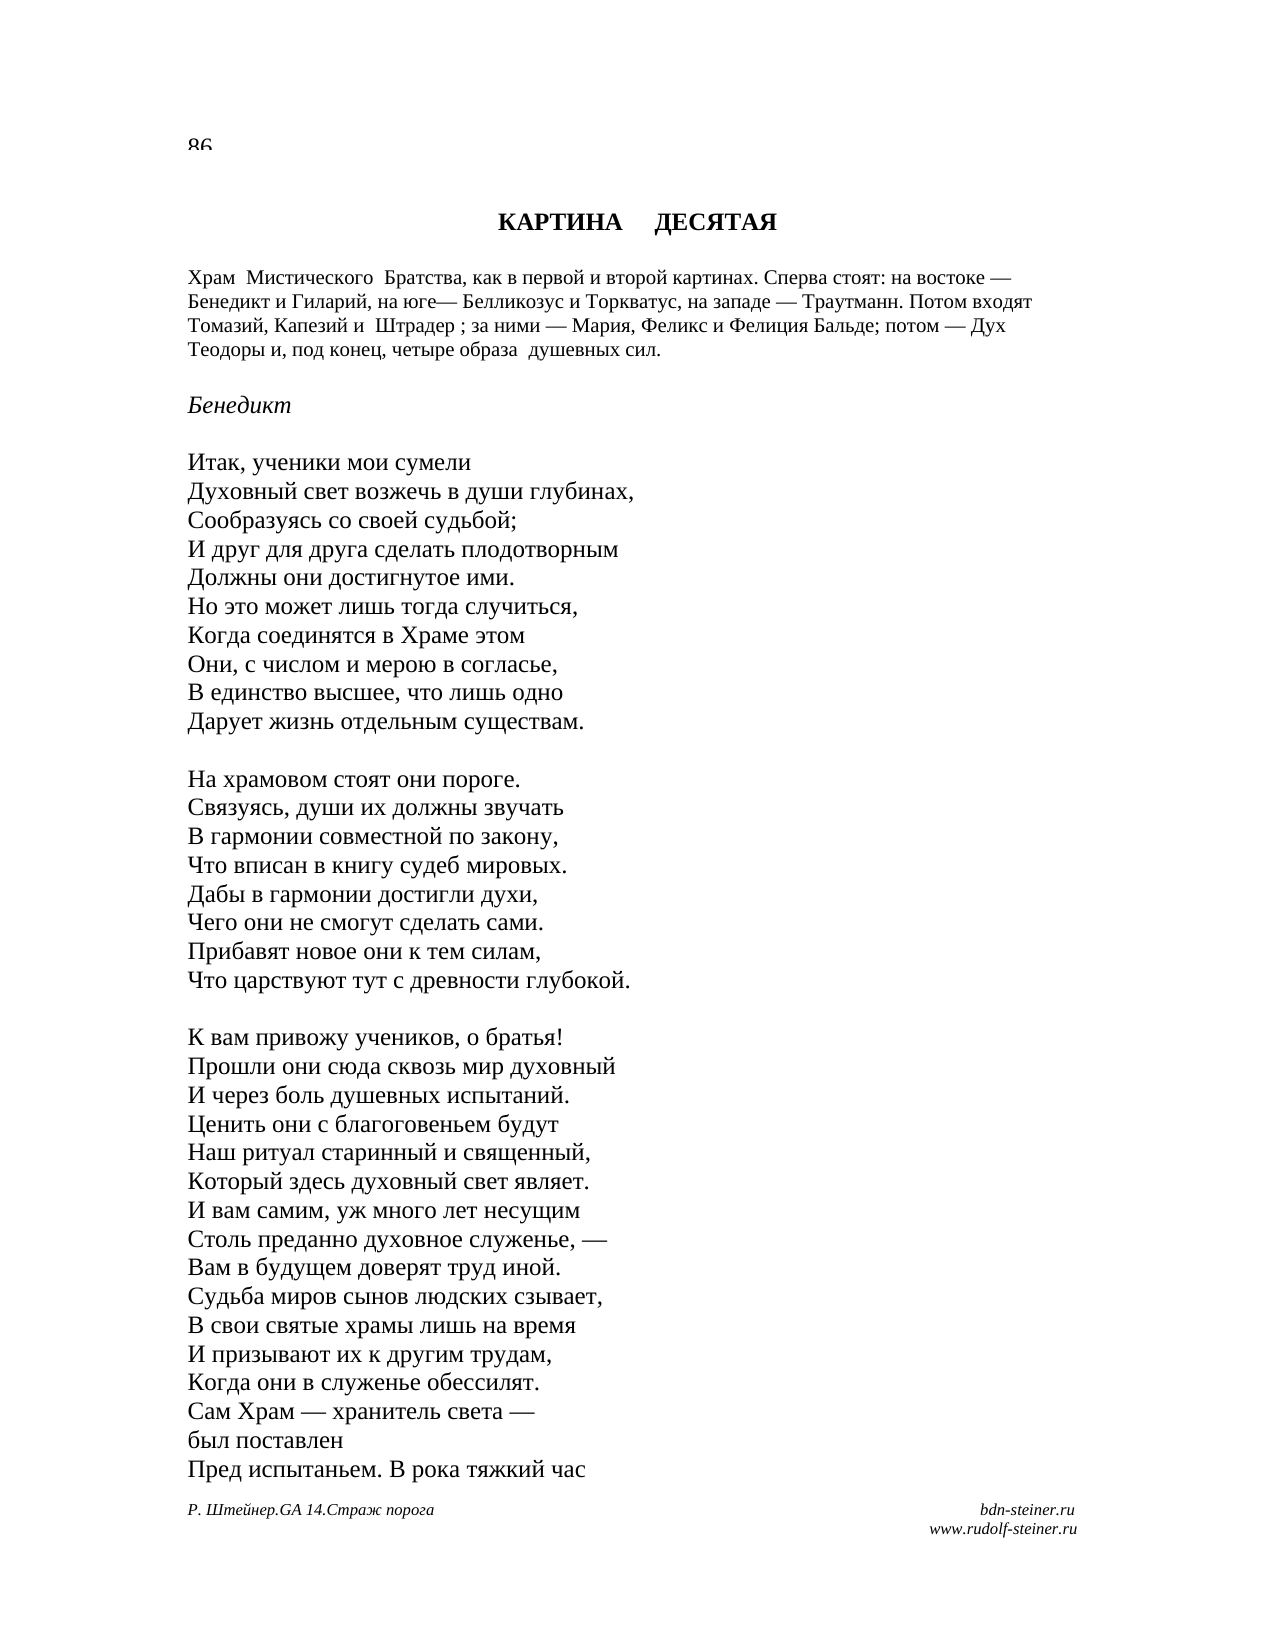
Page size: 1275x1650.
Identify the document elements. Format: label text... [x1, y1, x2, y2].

text К вам привожу учеников, о братья! Прошли они сюда сквозь мир духовный И через боль душевных испытаний. Ценить они с благоговеньем будут Наш ритуал старинный и священный, Который здесь духовный свет являет. И вам самим, уж много лет несущим Столь преданно духовное служенье, — Вам в будущем доверят труд иной. Судьба миров сынов людских сзывает, В свои святые храмы лишь на время И призывают их к другим трудам, Когда они в служенье обессилят. Сам Храм — хранитель света — был поставлен Пред испытаньем. В рока тяжкий час [187, 1022, 1087, 1482]
text На храмовом стоят они пороге. Связуясь, души их должны звучать В гармонии совместной по закону, Что вписан в книгу судеб мировых. Дабы в гармонии достигли духи, Чего они не смогут сделать сами. Прибавят новое они к тем силам, Что царствуют тут с древности глубокой. [187, 764, 1087, 994]
text Храм Мистического Братства, как в первой и второй картинах. Сперва стоят: на востоке — Бенедикт и Гиларий, на юге— Белликозус и Торкватус, на западе — Траутманн. Потом входят Томазий, Капезий и Штрадер ; за ними — Мария, Феликс и Фелиция Бальде; потом — Дух Теодоры и, под конец, четыре образа душевных сил. [187, 265, 1087, 361]
text Итак, ученики мои сумели Духовный свет возжечь в души глубинах, Сообразуясь со своей судьбой; И друг для друга сделать плодотворным Должны они достигнутое ими. Но это может лишь тогда случиться, Когда соединятся в Храме этом Они, с числом и мерою в согласье, В единство высшее, что лишь одно Дарует жизнь отдельным существам. [187, 447, 1087, 735]
text Бенедикт [187, 390, 1087, 419]
text КАРТИНА ДЕСЯТАЯ [187, 207, 1087, 236]
